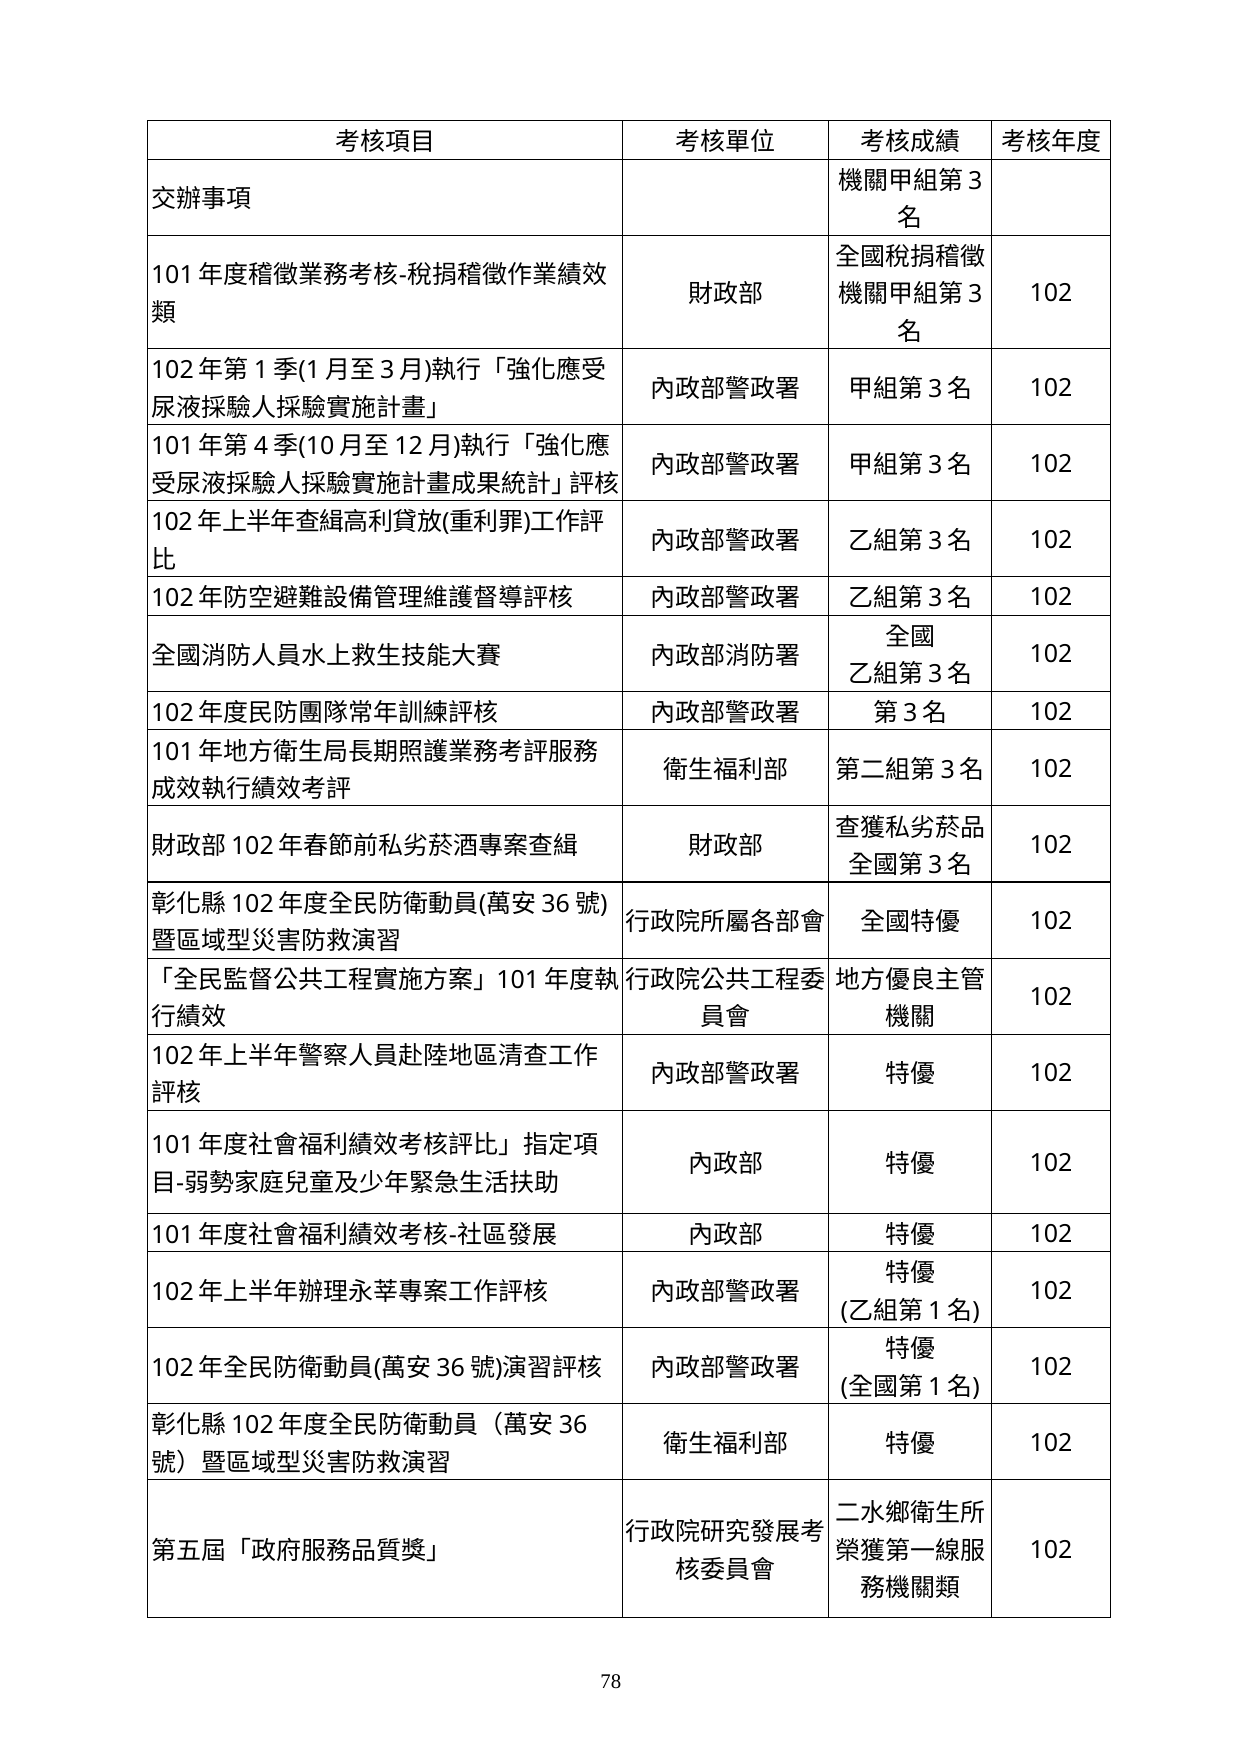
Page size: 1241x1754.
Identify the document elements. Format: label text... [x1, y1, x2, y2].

table_cell 102 [992, 692, 1110, 729]
table_cell 第二組第3名 [829, 730, 991, 805]
table_cell 101年第4季(10月至12月)執行「強化應受尿液採驗人採驗實施計畫成果統計」評核 [148, 425, 622, 500]
table_cell 內政部警政署 [623, 349, 828, 424]
table_cell 特優 [829, 1111, 991, 1213]
table_cell 101年度社會福利績效考核評比」指定項目-弱勢家庭兒童及少年緊急生活扶助 [148, 1111, 622, 1213]
table_cell 全國特優 [829, 883, 991, 957]
table_cell 彰化縣102年度全民防衛動員(萬安36號)暨區域型災害防救演習 [148, 883, 622, 957]
table_header 考核成績 [829, 121, 991, 158]
table_cell 102 [992, 1252, 1110, 1327]
table_cell 查獲私劣菸品全國第3名 [829, 806, 991, 881]
table_cell 102 [992, 1404, 1110, 1479]
table_cell 衛生福利部 [623, 1404, 828, 1479]
table_cell 101年度社會福利績效考核-社區發展 [148, 1214, 622, 1251]
table_cell 102 [992, 1480, 1110, 1617]
table_cell [992, 160, 1110, 234]
table_cell 102 [992, 730, 1110, 805]
table_cell 內政部警政署 [623, 1252, 828, 1327]
table_cell [623, 160, 828, 234]
table_cell 102 [992, 501, 1110, 576]
table_cell 102年上半年辦理永莘專案工作評核 [148, 1252, 622, 1327]
table_cell 財政部 [623, 806, 828, 881]
table_cell 102 [992, 1328, 1110, 1403]
table_cell 特優 [829, 1404, 991, 1479]
table_cell 乙組第3名 [829, 501, 991, 576]
table_cell 第五屆「政府服務品質獎」 [148, 1480, 622, 1617]
table_cell 內政部警政署 [623, 692, 828, 729]
table_cell 102 [992, 577, 1110, 615]
table_cell 內政部消防署 [623, 616, 828, 691]
table_cell 甲組第3名 [829, 425, 991, 500]
table_cell 102 [992, 959, 1110, 1033]
table_cell 全國稅捐稽徵機關甲組第3名 [829, 236, 991, 348]
table_cell 特優 [829, 1035, 991, 1109]
table_cell 第3名 [829, 692, 991, 729]
table_cell 102年全民防衛動員(萬安36號)演習評核 [148, 1328, 622, 1403]
table_cell 102年上半年查緝高利貸放(重利罪)工作評比 [148, 501, 622, 576]
table_cell 全國消防人員水上救生技能大賽 [148, 616, 622, 691]
table_cell 102 [992, 1111, 1110, 1213]
table_cell 內政部警政署 [623, 425, 828, 500]
table_cell 101年度稽徵業務考核-稅捐稽徵作業績效類 [148, 236, 622, 348]
table_cell 行政院所屬各部會 [623, 883, 828, 957]
table_cell 102 [992, 1035, 1110, 1109]
table_cell 乙組第3名 [829, 577, 991, 615]
table_header 考核年度 [992, 121, 1110, 158]
table_cell 102 [992, 349, 1110, 424]
table_cell 特優 [829, 1214, 991, 1251]
table_cell 101年地方衛生局長期照護業務考評服務成效執行績效考評 [148, 730, 622, 805]
table_cell 內政部警政署 [623, 501, 828, 576]
table_cell 二水鄉衛生所榮獲第一線服務機關類 [829, 1480, 991, 1617]
table_cell 地方優良主管機關 [829, 959, 991, 1033]
table_cell 102年度民防團隊常年訓練評核 [148, 692, 622, 729]
table_cell 內政部 [623, 1111, 828, 1213]
table_cell 交辦事項 [148, 160, 622, 234]
table_cell 行政院公共工程委員會 [623, 959, 828, 1033]
table_cell 「全民監督公共工程實施方案」101年度執行績效 [148, 959, 622, 1033]
table_cell 機關甲組第3名 [829, 160, 991, 234]
table_cell 內政部 [623, 1214, 828, 1251]
table_header 考核項目 [148, 121, 622, 158]
table_cell 衛生福利部 [623, 730, 828, 805]
table_cell 內政部警政署 [623, 1035, 828, 1109]
table_cell 內政部警政署 [623, 1328, 828, 1403]
table_cell 102 [992, 883, 1110, 957]
table_cell 甲組第3名 [829, 349, 991, 424]
table_cell 102年防空避難設備管理維護督導評核 [148, 577, 622, 615]
table_cell 行政院研究發展考核委員會 [623, 1480, 828, 1617]
table_cell 102 [992, 616, 1110, 691]
table_header 考核單位 [623, 121, 828, 158]
table_cell 全國 乙組第3名 [829, 616, 991, 691]
table_cell 102 [992, 236, 1110, 348]
table_cell 財政部 [623, 236, 828, 348]
table_cell 內政部警政署 [623, 577, 828, 615]
table_cell 彰化縣102年度全民防衛動員（萬安36號）暨區域型災害防救演習 [148, 1404, 622, 1479]
table_cell 特優 (乙組第1名) [829, 1252, 991, 1327]
table_cell 102 [992, 425, 1110, 500]
table_cell 102年第1季(1月至3月)執行「強化應受尿液採驗人採驗實施計畫」 [148, 349, 622, 424]
table_cell 財政部102年春節前私劣菸酒專案查緝 [148, 806, 622, 881]
table_cell 102 [992, 1214, 1110, 1251]
table_cell 特優 (全國第1名) [829, 1328, 991, 1403]
table_cell 102 [992, 806, 1110, 881]
table_cell 102年上半年警察人員赴陸地區清查工作評核 [148, 1035, 622, 1109]
